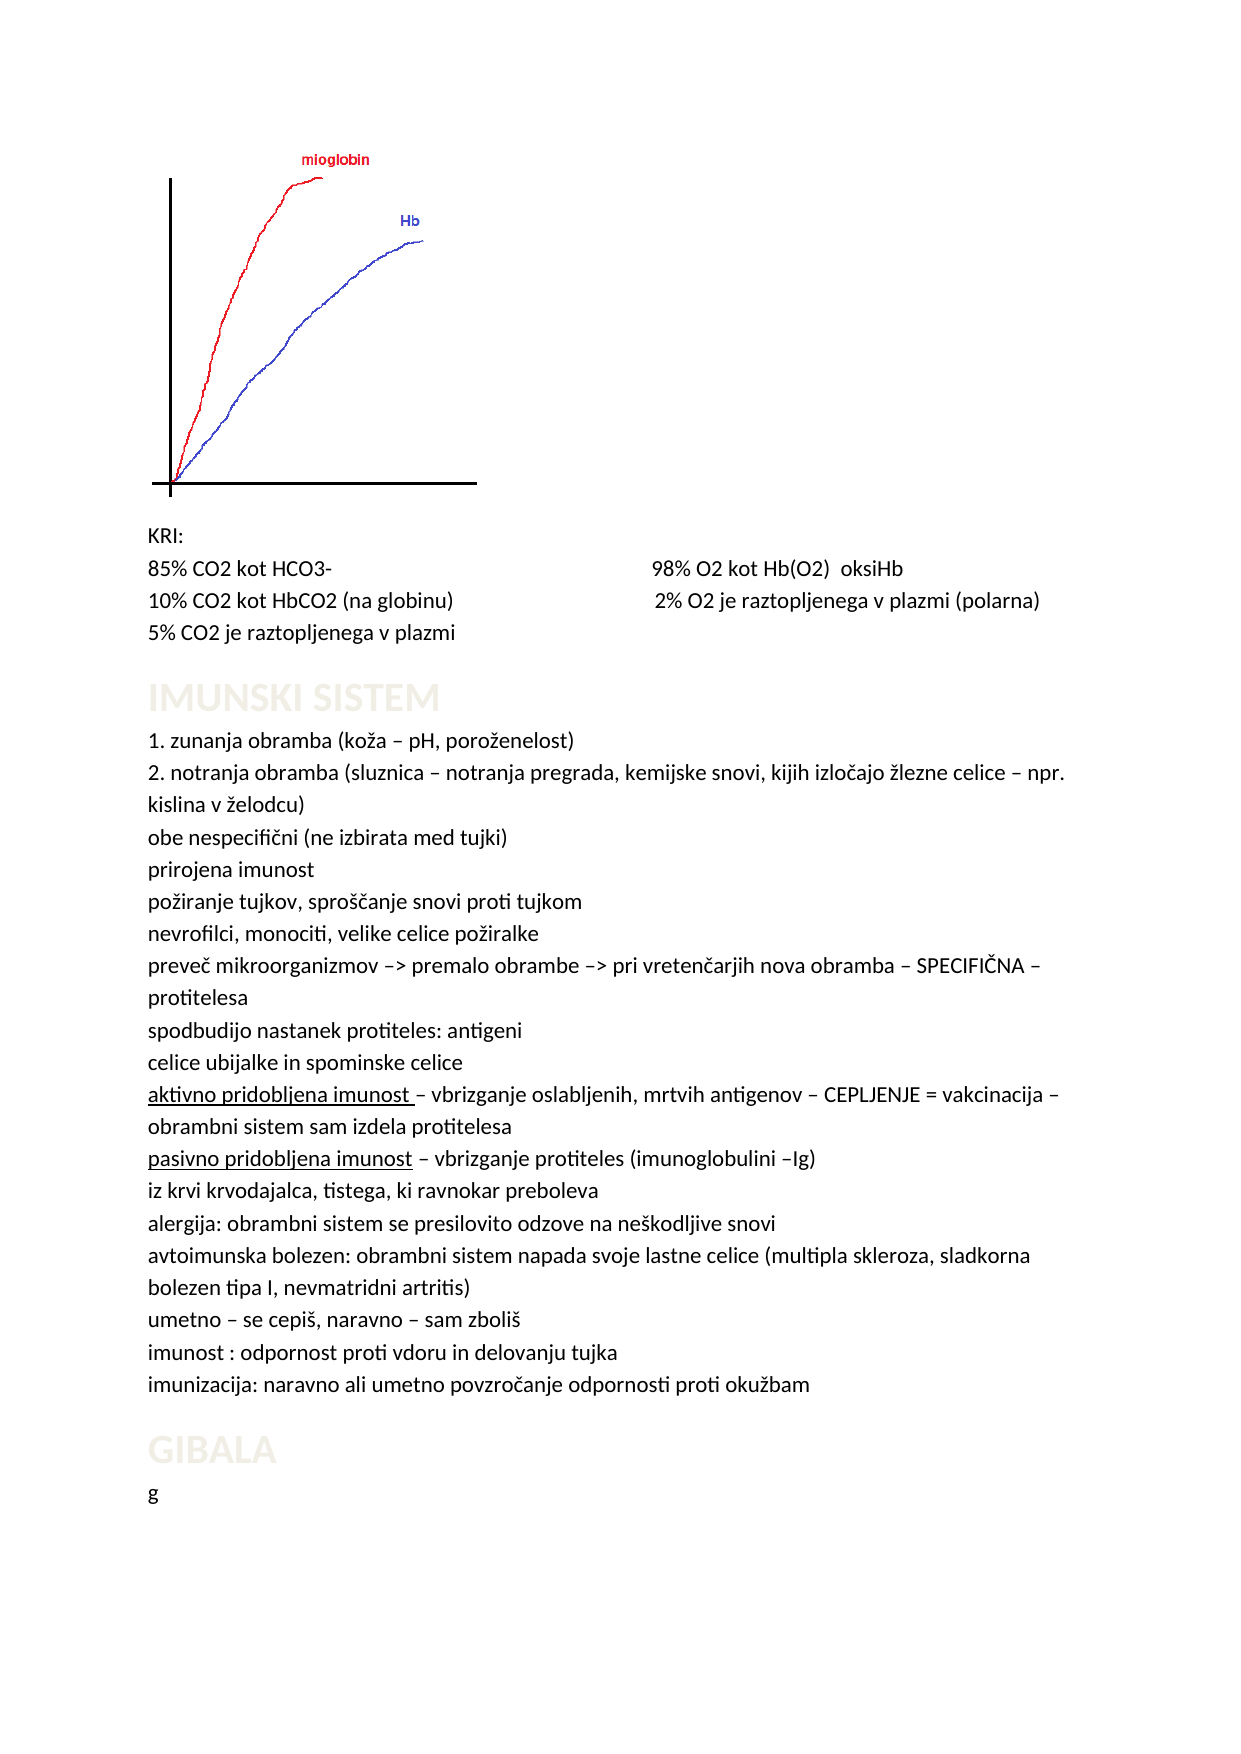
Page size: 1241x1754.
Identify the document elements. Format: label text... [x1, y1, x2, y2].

text GIBALA g [148, 1423, 1093, 1506]
text KRI: 85% CO2 kot HCO3- 98% O2 kot Hb(O2) oksiHb 10% CO2 kot HbCO2 (na globinu) 2% O2 je raztopljenega v plazmi (polarna) 5% CO2 je raztopljenega v plazmi [148, 521, 1093, 646]
text IMUNSKI SISTEM 1. zunanja obramba (koža – pH, poroženelost) 2. notranja obramba (sluznica – notranja pregrada, kemijske snovi, kijih izločajo žlezne celice – npr. kislina v želodcu) obe nespecifični (ne izbirata med tujki) prirojena imunost požiranje tujkov, sproščanje snovi proti tujkom nevrofilci, monociti, velike celice požiralke preveč mikroorganizmov –> premalo obrambe –> pri vretenčarjih nova obramba – SPECIFIČNA – protitelesa spodbudijo nastanek protiteles: antigeni celice ubijalke in spominske celice aktivno pridobljena imunost – vbrizganje oslabljenih, mrtvih antigenov – CEPLJENJE = vakcinacija – obrambni sistem sam izdela protitelesa pasivno pridobljena imunost – vbrizganje protiteles (imunoglobulini –Ig) iz krvi krvodajalca, tistega, ki ravnokar preboleva alergija: obrambni sistem se presilovito odzove na neškodljive snovi avtoimunska bolezen: obrambni sistem napada svoje lastne celice (multipla skleroza, sladkorna bolezen tipa I, nevmatridni artritis) umetno – se cepiš, naravno – sam zboliš imunost : odpornost proti vdoru in delovanju tujka imunizacija: naravno ali umetno povzročanje odpornosti proti okužbam [148, 671, 1093, 1398]
picture [147, 147, 477, 497]
